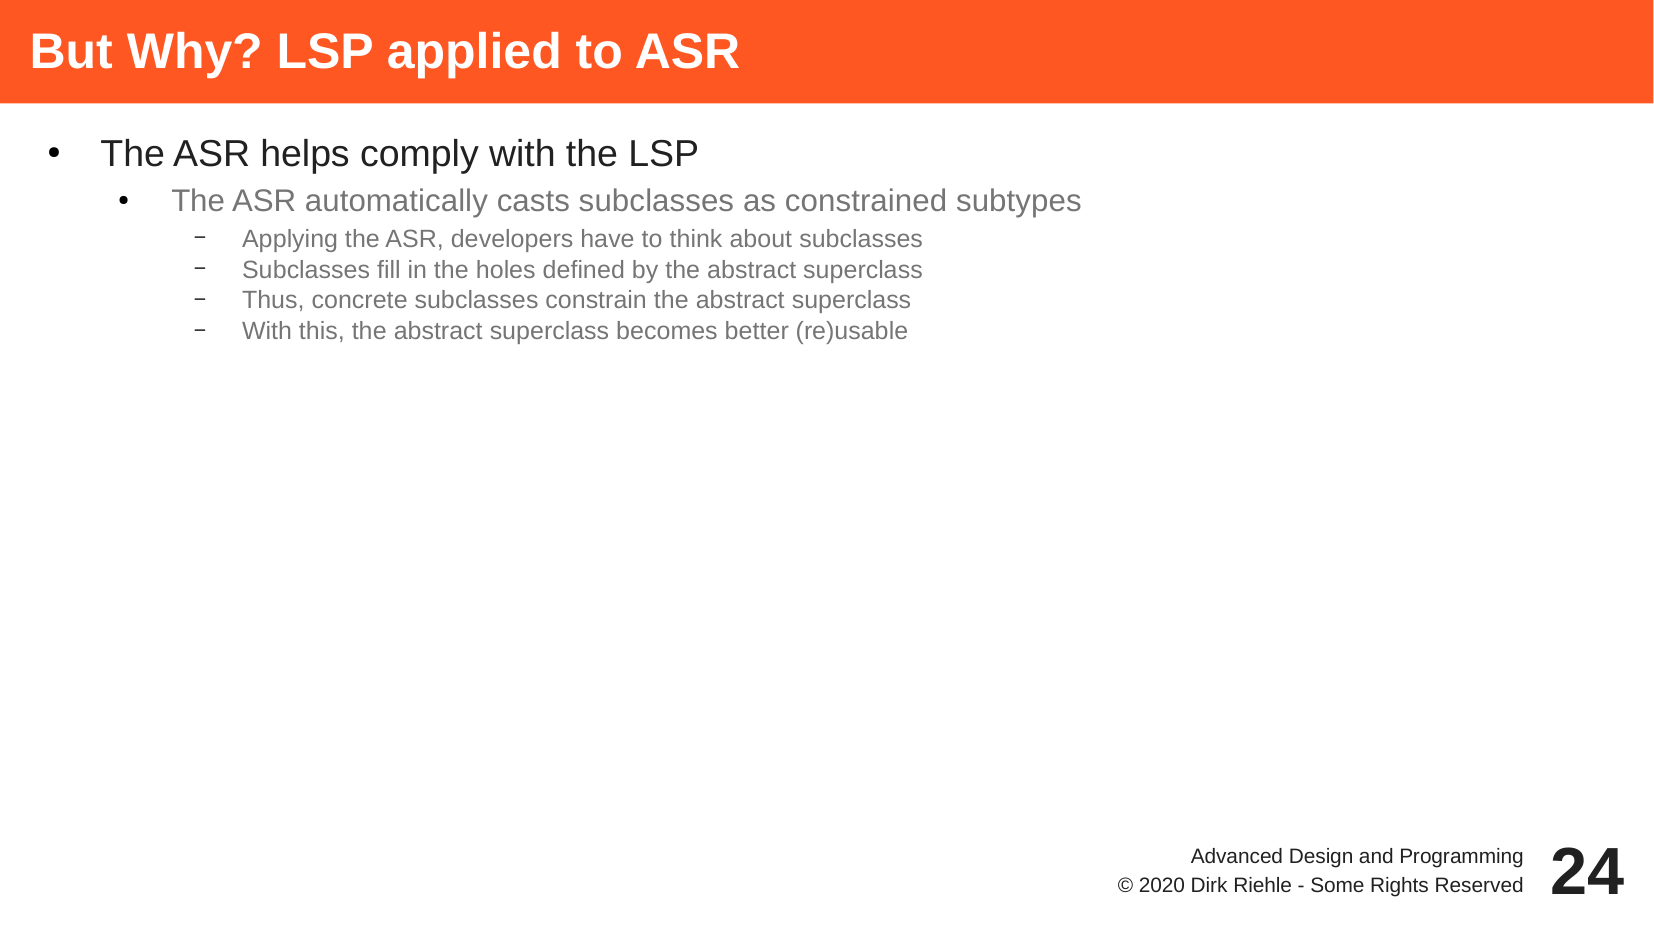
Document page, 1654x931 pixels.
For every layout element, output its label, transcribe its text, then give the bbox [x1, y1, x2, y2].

title But Why? LSP applied to ASR [0, 0, 1654, 104]
list The ASR helps comply with the LSP The ASR automatically casts subclasses as constrained subtypes Applying the ASR, developers have to think about subclasses Subclasses fill in the holes defined by the abstract superclass Thus, concrete subclasses constrain the abstract superclass With this, the abstract superclass becomes better (re)usable [29, 132, 1625, 813]
